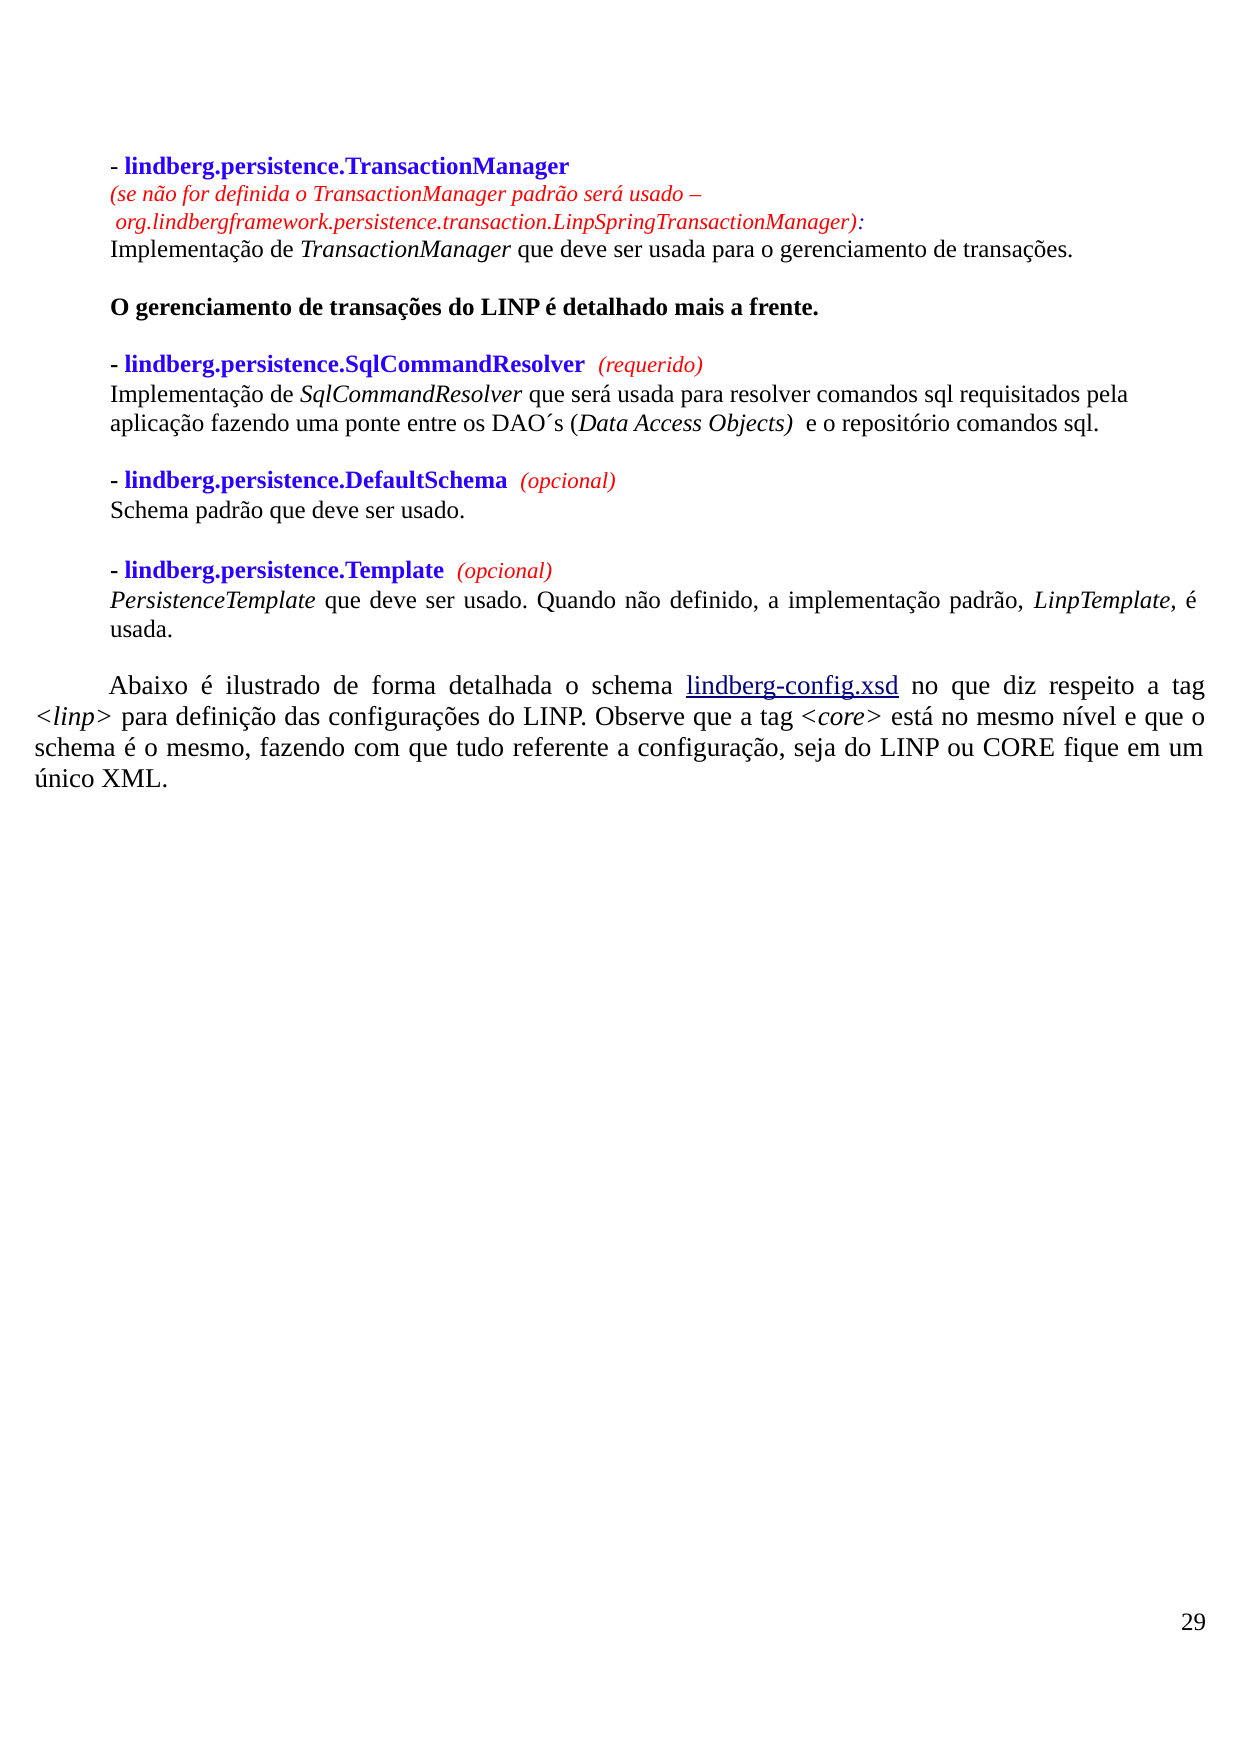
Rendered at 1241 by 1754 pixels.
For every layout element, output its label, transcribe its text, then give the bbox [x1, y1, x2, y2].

text O gerenciamento de transações do LINP é detalhado mais a frente. [36, 292, 1206, 321]
text - lindberg.persistence.TransactionManager [36, 149, 1206, 180]
text org.lindbergframework.persistence.transaction.LinpSpringTransactionManager): [36, 208, 1206, 234]
text PersistenceTemplate que deve ser usado. Quando não definido, a implementação padrão, LinpTemplate, é usada. [36, 585, 1206, 643]
text Abaixo é ilustrado de forma detalhada o schema lindberg-config.xsd no que diz respeito a tag <linp> para definição das configurações do LINP. Observe que a tag <core> está no mesmo nível e que o schema é o mesmo, fazendo com que tudo referente a configuração, seja do LINP ou CORE fique em um único XML. [34, 669, 1206, 793]
text - lindberg.persistence.DefaultSchema (opcional) [36, 465, 1206, 495]
text - lindberg.persistence.SqlCommandResolver (requerido) [36, 349, 1206, 379]
text Implementação de TransactionManager que deve ser usada para o gerenciamento de transações. [36, 234, 1206, 263]
text Implementação de SqlCommandResolver que será usada para resolver comandos sql requisitados pela aplicação fazendo uma ponte entre os DAO´s (Data Access Objects) e o repositório comandos sql. [36, 379, 1206, 436]
text - lindberg.persistence.Template (opcional) [36, 556, 1206, 585]
text (se não for definida o TransactionManager padrão será usado – [36, 180, 1206, 208]
text Schema padrão que deve ser usado. [36, 495, 1206, 524]
